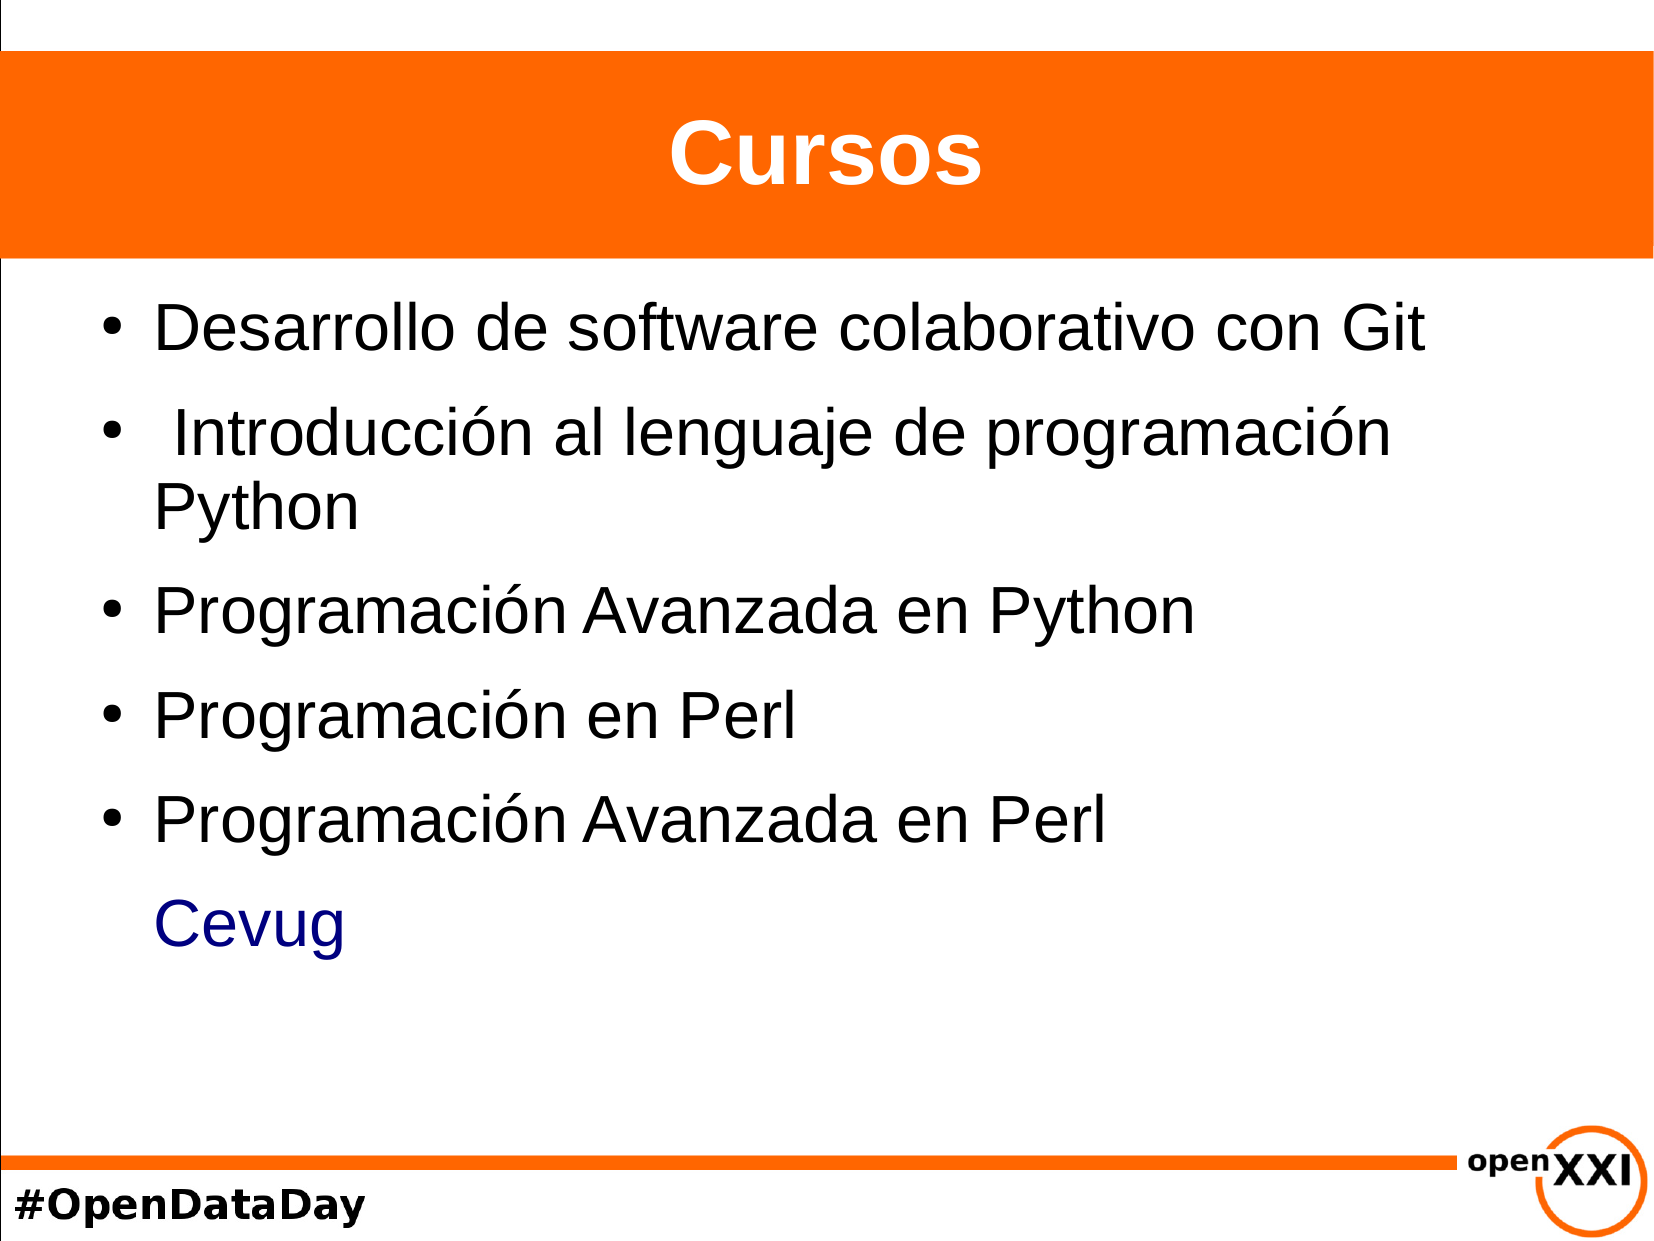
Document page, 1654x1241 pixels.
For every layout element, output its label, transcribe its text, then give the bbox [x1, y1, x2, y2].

title Cursos [82, 49, 1571, 257]
list Desarrollo de software colaborativo con Git Introducción al lenguaje de programación Python Programación Avanzada en Python Programación en Perl Programación Avanzada en Perl Cevug [82, 290, 1571, 1010]
picture [0, 0, 1654, 1241]
